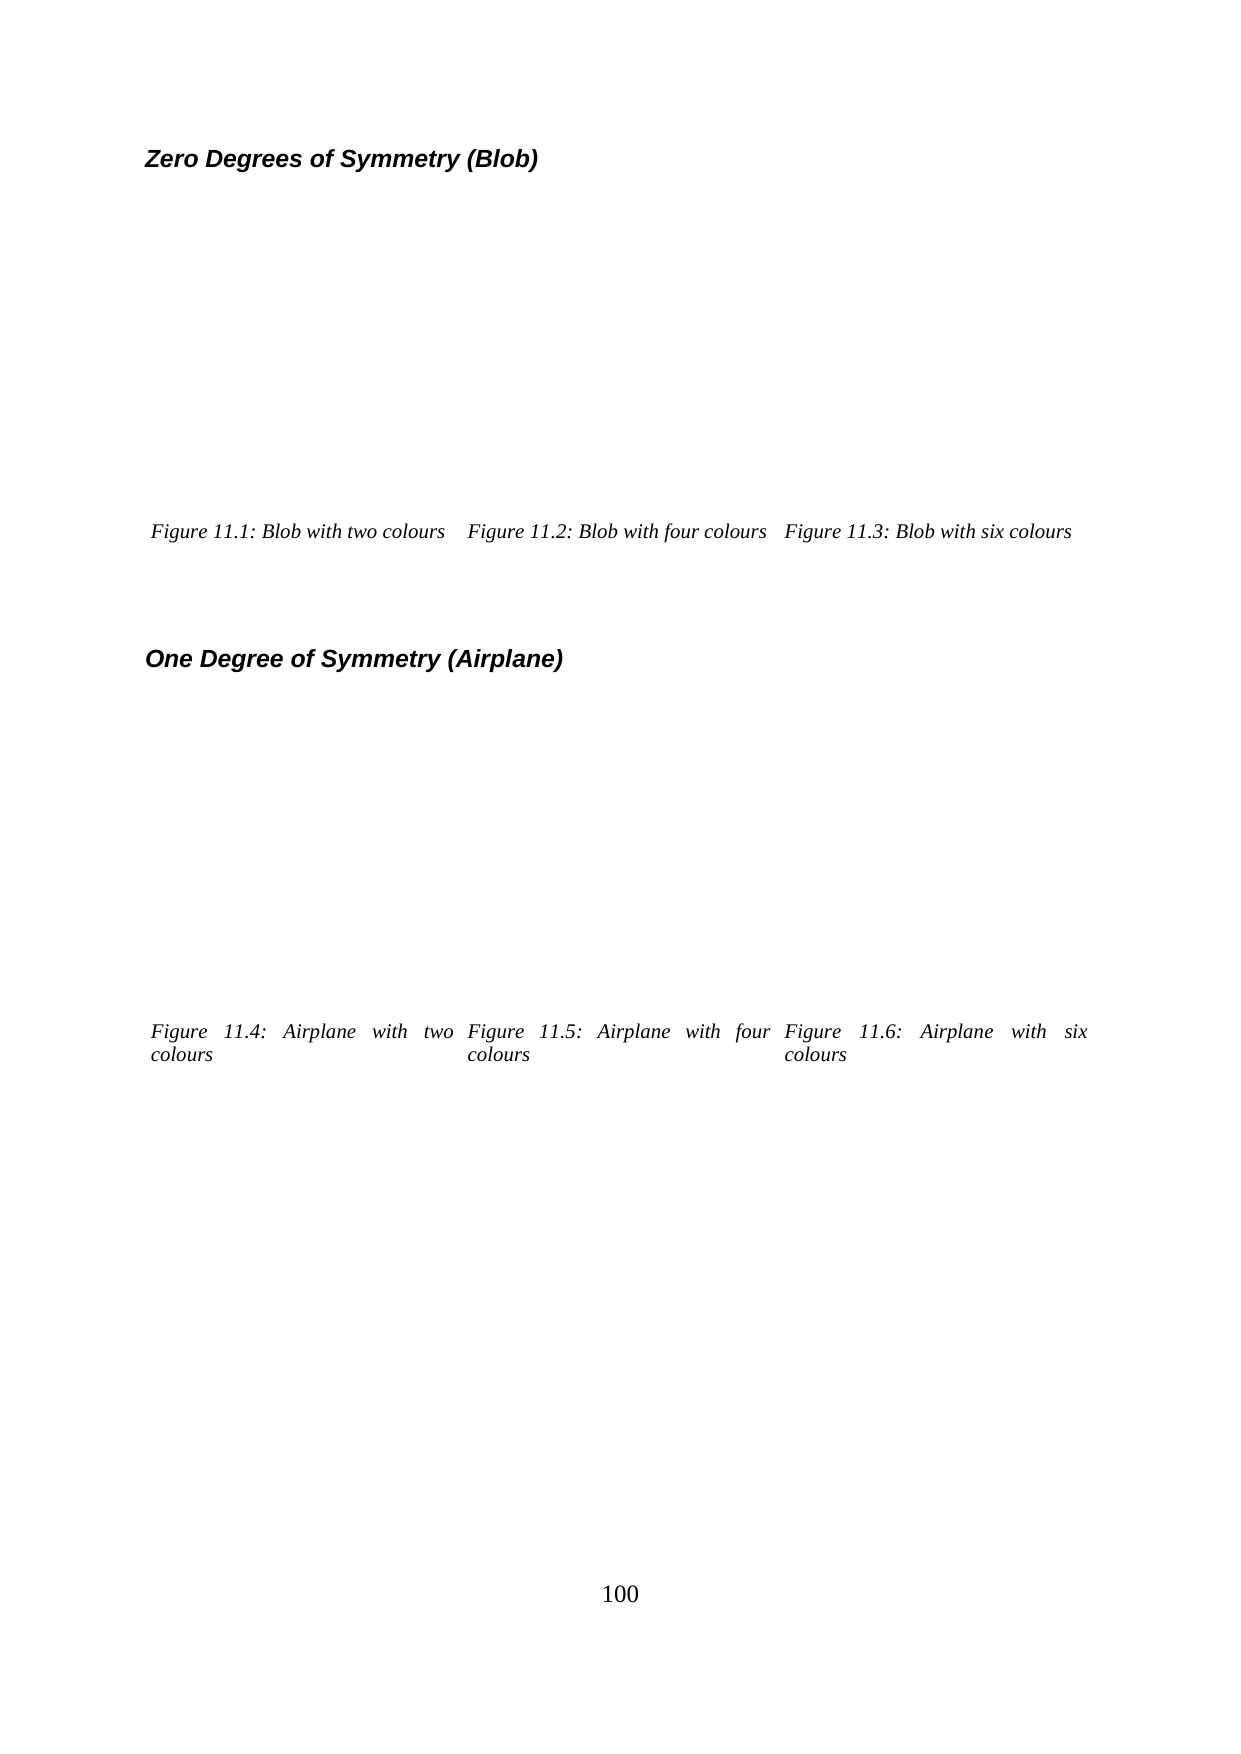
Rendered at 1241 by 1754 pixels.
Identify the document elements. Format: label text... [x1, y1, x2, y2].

table_cell Figure 11.1: Blob with two colours [145, 508, 462, 543]
table_header [145, 213, 462, 508]
table_header [462, 713, 778, 1008]
table_header [779, 713, 1096, 1008]
subtitle One Degree of Symmetry (Airplane) [145, 645, 1096, 672]
table_header [145, 713, 462, 1008]
table_cell Figure 11.3: Blob with six colours [779, 508, 1096, 543]
table_cell Figure 11.5: Airplane with four colours [462, 1008, 778, 1066]
table_cell Figure 11.4: Airplane with two colours [145, 1008, 462, 1066]
table_cell Figure 11.2: Blob with four colours [462, 508, 778, 543]
subtitle Zero Degrees of Symmetry (Blob) [145, 145, 1096, 172]
table_cell Figure 11.6: Airplane with six colours [779, 1008, 1096, 1066]
table_header [779, 213, 1096, 508]
table_header [462, 213, 778, 508]
